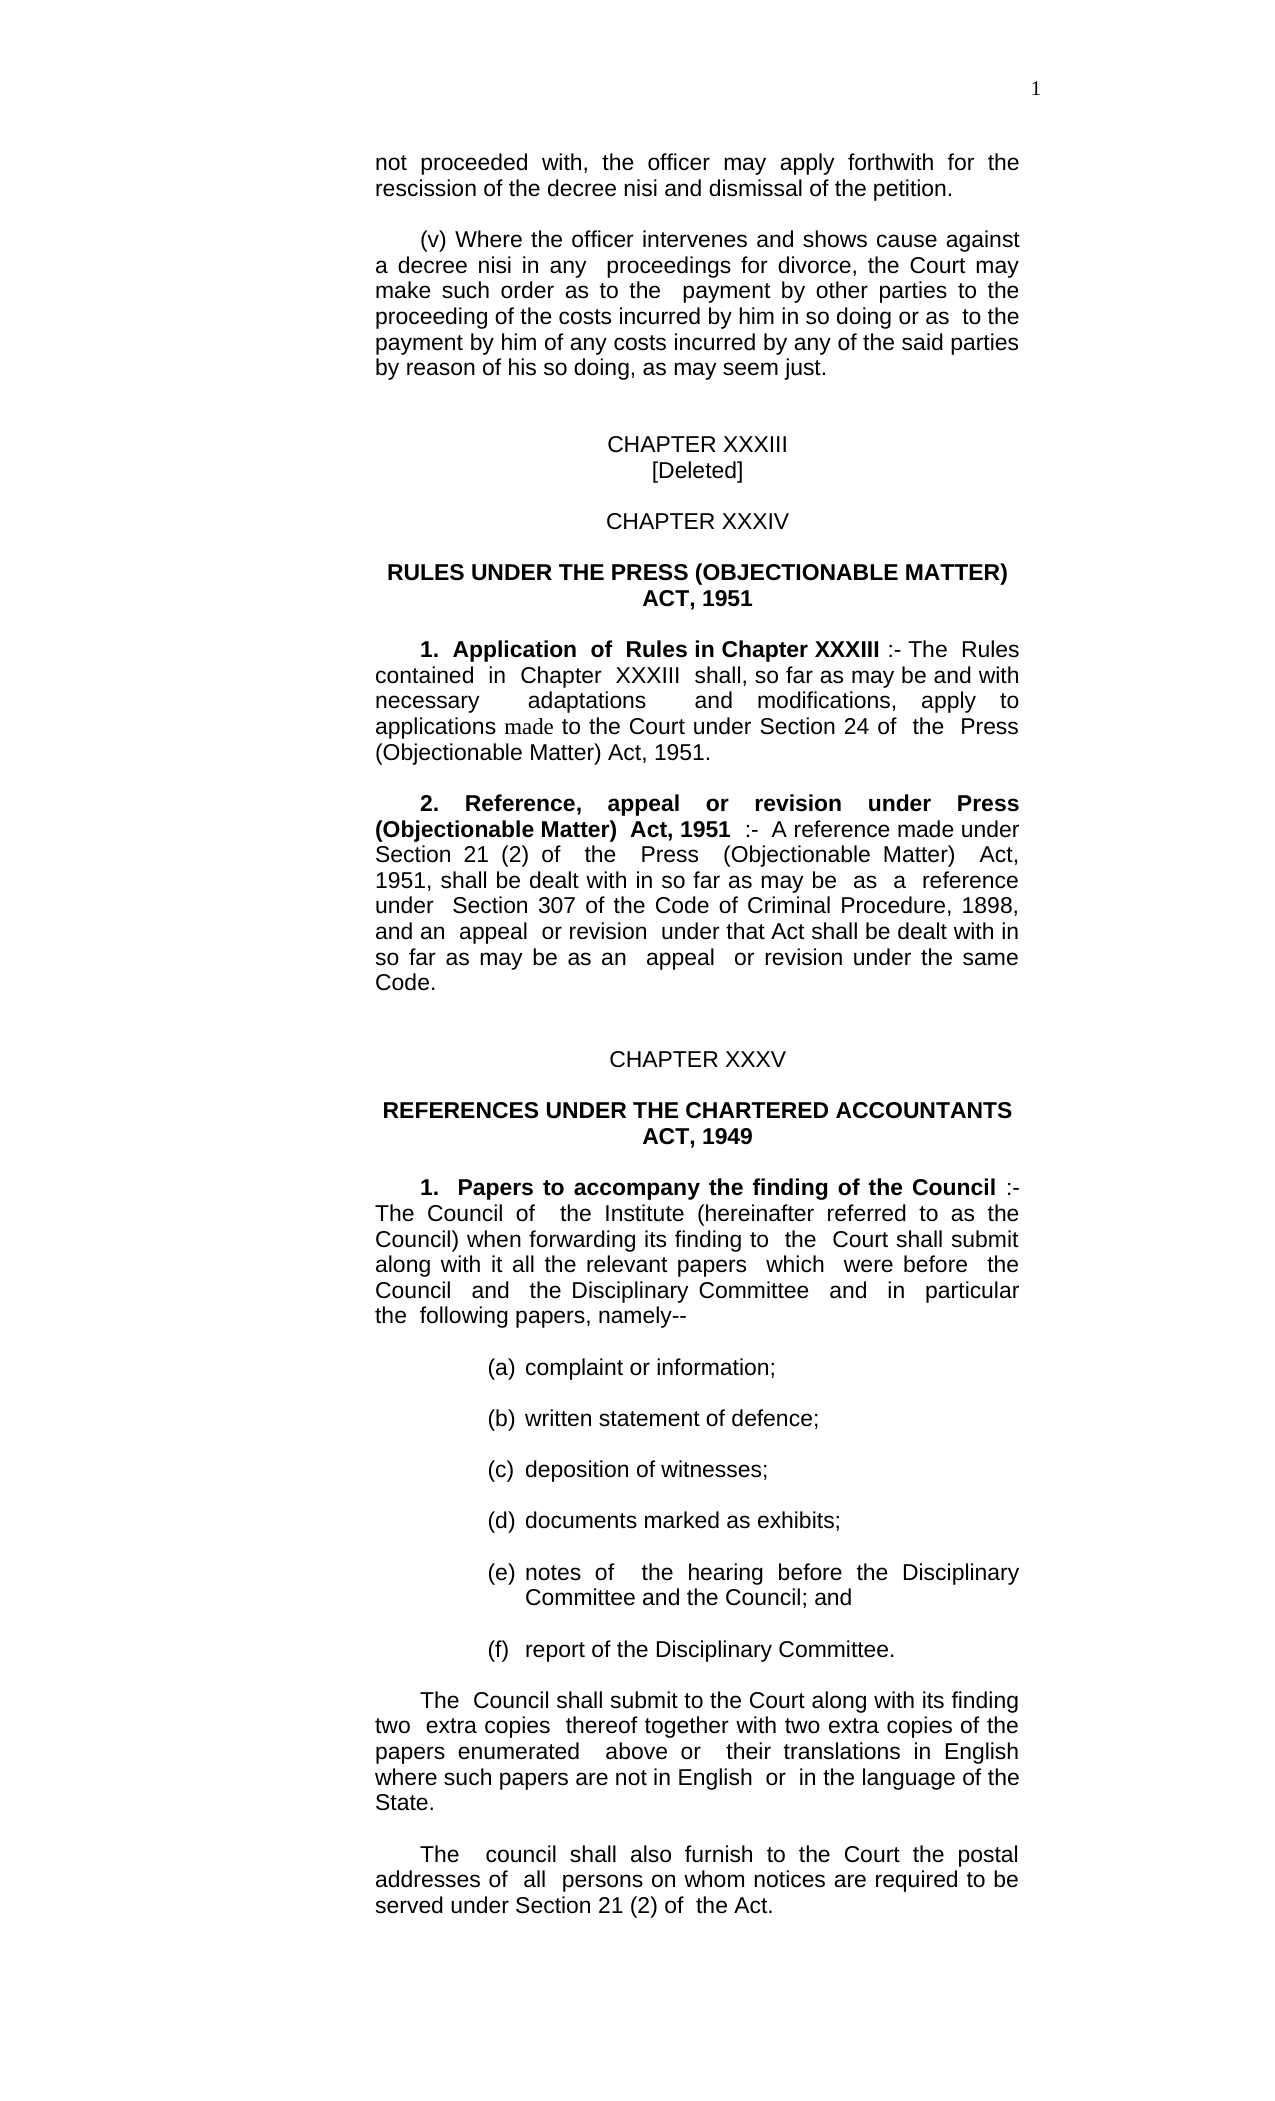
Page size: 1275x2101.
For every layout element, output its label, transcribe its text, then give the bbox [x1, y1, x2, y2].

text (v) Where the officer intervenes and shows cause against a decree nisi in any proceedings for divorce, the Court may make such order as to the payment by other parties to the proceeding of the costs incurred by him in so doing or as to the payment by him of any costs incurred by any of the said parties by reason of his so doing, as may seem just. [375, 227, 1020, 381]
text ACT, 1951 [375, 586, 1020, 611]
text The council shall also furnish to the Court the postal addresses of all persons on whom notices are required to be served under Section 21 (2) of the Act. [375, 1841, 1020, 1918]
text [Deleted] [375, 457, 1020, 483]
text 2. Reference, appeal or revision under Press (Objectionable Matter) Act, 1951 :- A reference made under Section 21 (2) of the Press (Objectionable Matter) Act, 1951, shall be dealt with in so far as may be as a reference under Section 307 of the Code of Criminal Procedure, 1898, and an appeal or revision under that Act shall be dealt with in so far as may be as an appeal or revision under the same Code. [375, 791, 1020, 996]
text (e) notes of the hearing before the Disciplinary Committee and the Council; and [487, 1559, 1020, 1611]
text CHAPTER XXXIV [375, 509, 1020, 534]
text The Council shall submit to the Court along with its finding two extra copies thereof together with two extra copies of the papers enumerated above or their translations in English where such papers are not in English or in the language of the State. [375, 1688, 1020, 1816]
text not proceeded with, the officer may apply forthwith for the rescission of the decree nisi and dismissal of the petition. [375, 150, 1020, 201]
text 1. Application of Rules in Chapter XXXIII :- The Rules contained in Chapter XXXIII shall, so far as may be and with necessary adaptations and modifications, apply to applications made to the Court under Section 24 of the Press (Objectionable Matter) Act, 1951. [375, 637, 1020, 765]
text (b) written statement of defence; [487, 1406, 1020, 1431]
text CHAPTER XXXV [375, 1047, 1020, 1073]
text (d) documents marked as exhibits; [487, 1508, 1020, 1534]
text 1. Papers to accompany the finding of the Council :- The Council of the Institute (hereinafter referred to as the Council) when forwarding its finding to the Court shall submit along with it all the relevant papers which were before the Council and the Disciplinary Committee and in particular the following papers, namely-- [375, 1175, 1020, 1329]
text ACT, 1949 [375, 1124, 1020, 1149]
text RULES UNDER THE PRESS (OBJECTIONABLE MATTER) [375, 560, 1020, 586]
text (a) complaint or information; [487, 1354, 1020, 1380]
text CHAPTER XXXIII [375, 432, 1020, 457]
text REFERENCES UNDER THE CHARTERED ACCOUNTANTS [375, 1098, 1020, 1124]
text (c) deposition of witnesses; [487, 1457, 1020, 1483]
text (f) report of the Disciplinary Committee. [487, 1636, 1020, 1662]
